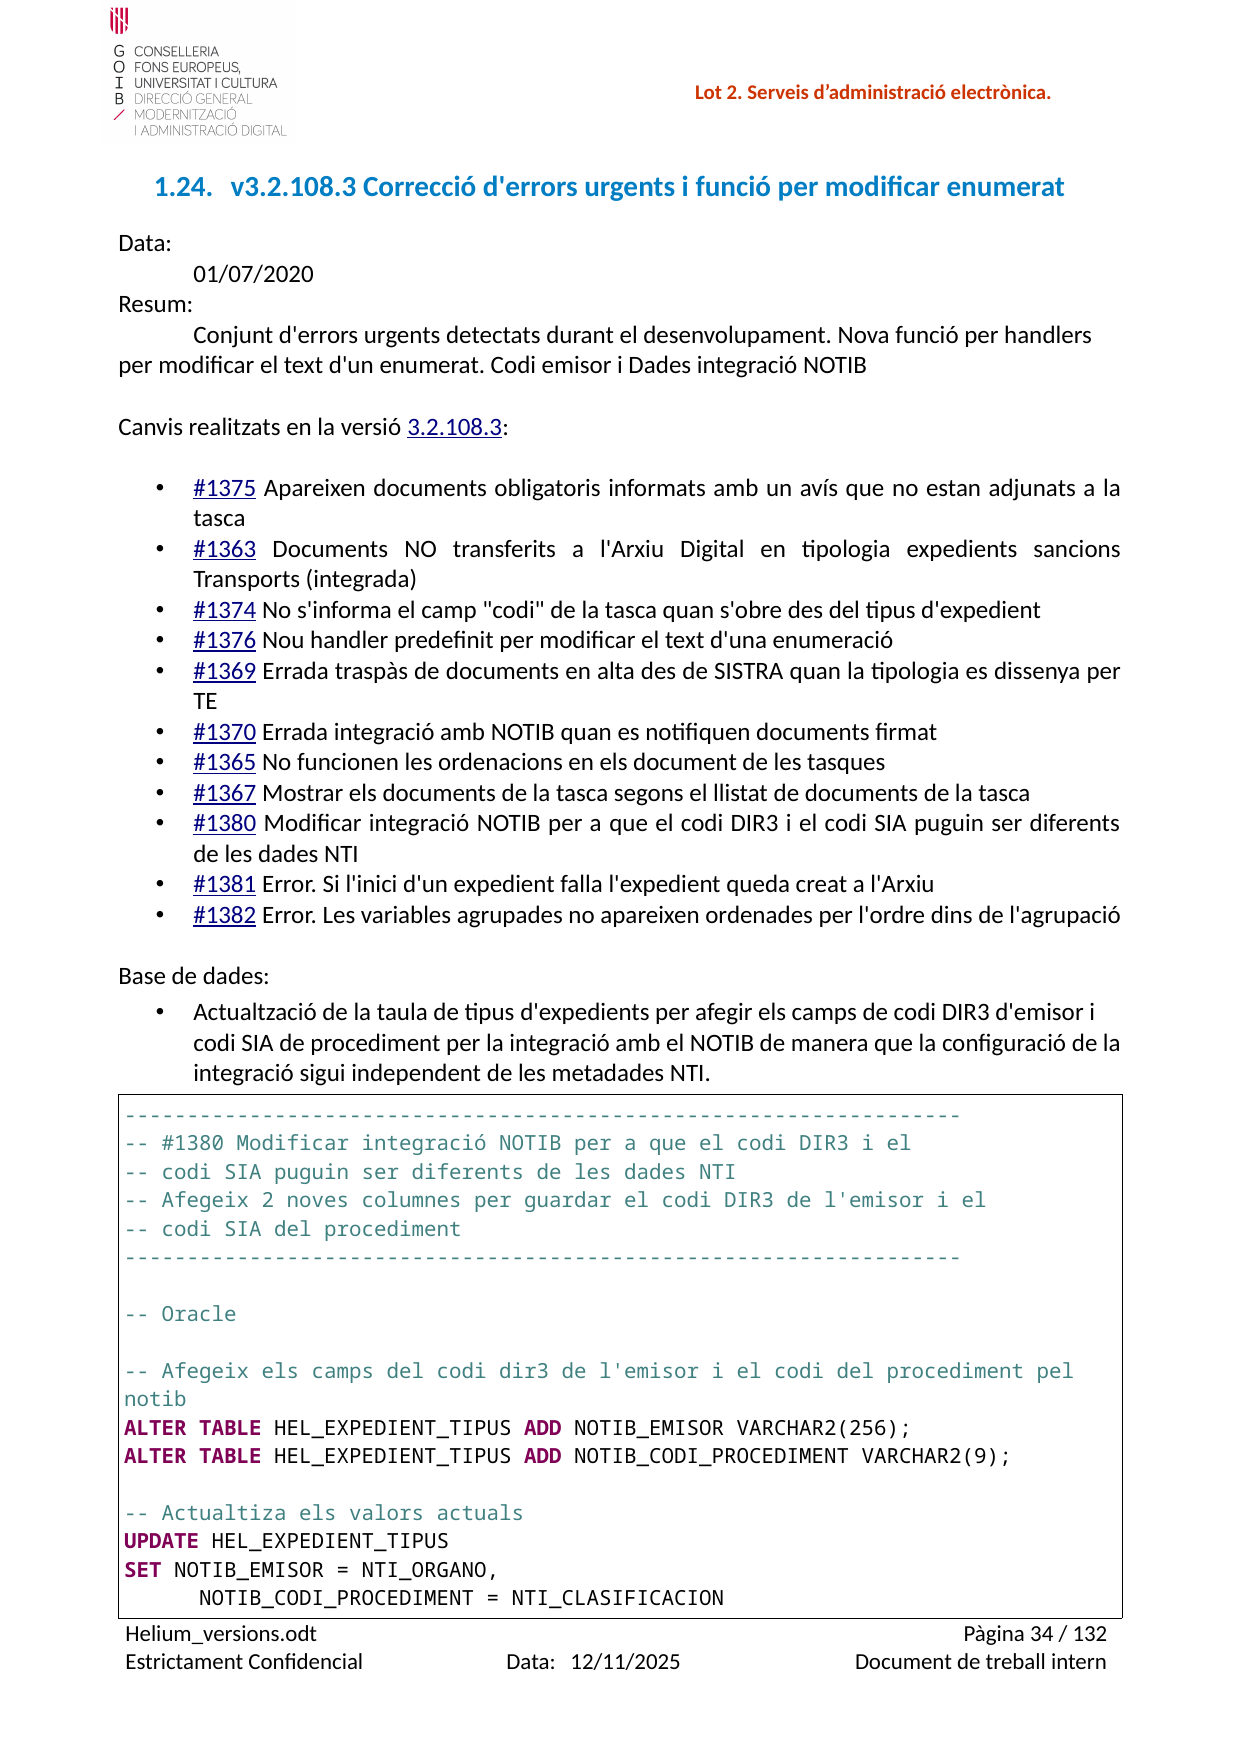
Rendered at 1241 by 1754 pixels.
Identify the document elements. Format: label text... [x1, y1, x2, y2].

text Conjunt d'errors urgents detectats durant el desenvolupament. Nova funció per handlers per modificar el text d'un enumerat. Codi emisor i Dades integració NOTIB [118, 319, 1122, 380]
list #1382 Error. Les variables agrupades no apareixen ordenades per l'ordre dins de l'agrupació [156, 899, 1122, 929]
text Data: [118, 228, 1122, 258]
picture [100, 0, 297, 144]
list #1381 Error. Si l'inici d'un expedient falla l'expedient queda creat a l'Arxiu [156, 868, 1122, 899]
text Base de dades: [118, 960, 1122, 991]
list #1375 Apareixen documents obligatoris informats amb un avís que no estan adjunats a la tasca [156, 472, 1122, 533]
subtitle v3.2.108.3 Correcció d'errors urgents i funció per modificar enumerat [153, 168, 1122, 204]
table_header ------------------------------------------------------------------- -- #1380 Modificar integració NOTIB per a que el codi DIR3 i el -- codi SIA puguin ser diferents de les dades NTI -- Afegeix 2 noves columnes per guardar el codi DIR3 de l'emisor i el -- codi SIA del procediment ------------------------------------------------------------------- -- Oracle -- Afegeix els camps del codi dir3 de l'emisor i el codi del procediment pel notib ALTER TABLE HEL_EXPEDIENT_TIPUS ADD NOTIB_EMISOR VARCHAR2(256); ALTER TABLE HEL_EXPEDIENT_TIPUS ADD NOTIB_CODI_PROCEDIMENT VARCHAR2(9); -- Actualtiza els valors actuals UPDATE HEL_EXPEDIENT_TIPUS SET NOTIB_EMISOR = NTI_ORGANO, NOTIB_CODI_PROCEDIMENT = NTI_CLASIFICACION [119, 1095, 1122, 1617]
text 01/07/2020 [118, 258, 1122, 289]
list #1376 Nou handler predefinit per modificar el text d'una enumeració [156, 624, 1122, 655]
text Resum: [118, 289, 1122, 319]
list #1367 Mostrar els documents de la tasca segons el llistat de documents de la tasca [156, 777, 1122, 807]
text Canvis realitzats en la versió 3.2.108.3: [118, 411, 1122, 441]
list Actualtzació de la taula de tipus d'expedients per afegir els camps de codi DIR3 d'emisor i codi SIA de procediment per la integració amb el NOTIB de manera que la configuració de la integració sigui independent de les metadades NTI. [156, 997, 1122, 1088]
list #1363 Documents NO transferits a l'Arxiu Digital en tipologia expedients sancions Transports (integrada) [156, 533, 1122, 594]
list #1369 Errada traspàs de documents en alta des de SISTRA quan la tipologia es dissenya per TE [156, 655, 1122, 716]
list #1374 No s'informa el camp "codi" de la tasca quan s'obre des del tipus d'expedient [156, 594, 1122, 624]
list #1380 Modificar integració NOTIB per a que el codi DIR3 i el codi SIA puguin ser diferents de les dades NTI [156, 807, 1122, 868]
list #1365 No funcionen les ordenacions en els document de les tasques [156, 746, 1122, 777]
list #1370 Errada integració amb NOTIB quan es notifiquen documents firmat [156, 716, 1122, 746]
